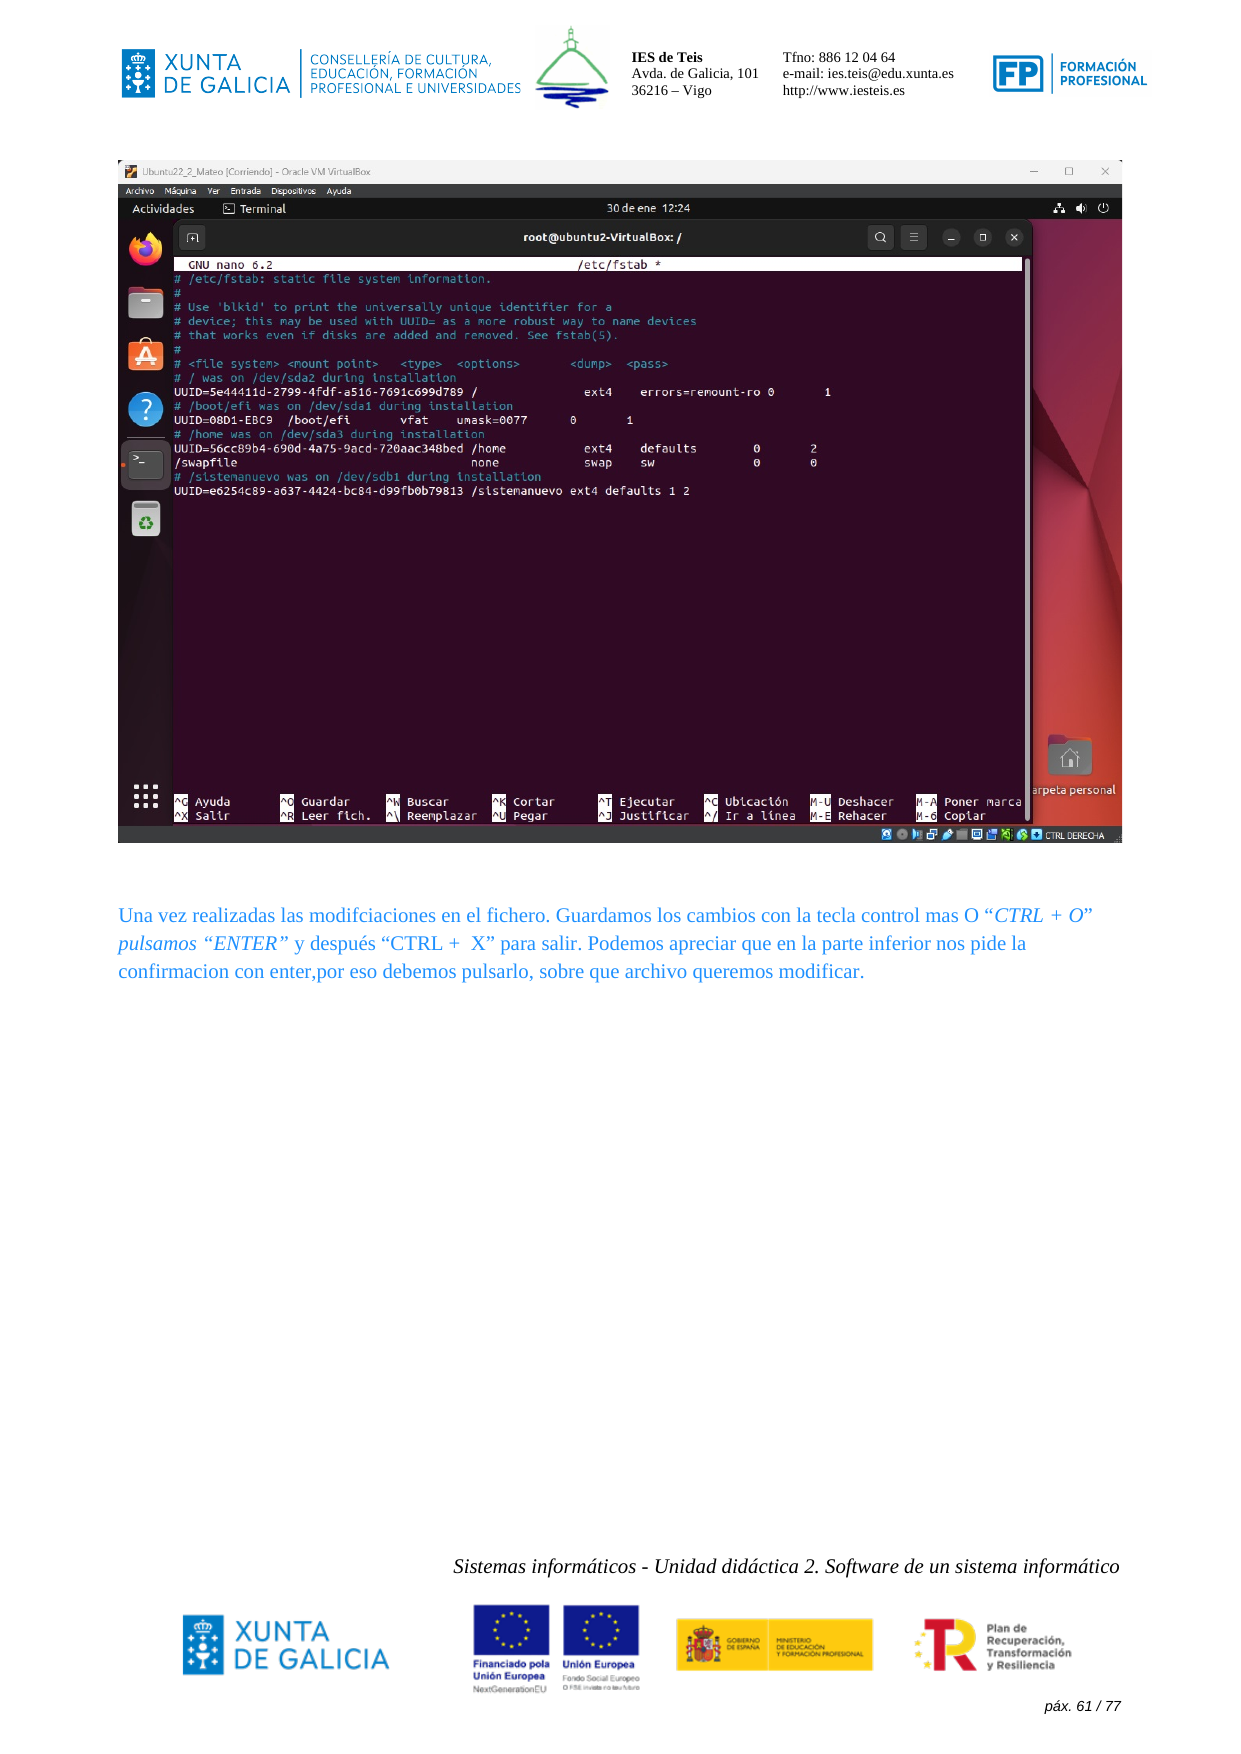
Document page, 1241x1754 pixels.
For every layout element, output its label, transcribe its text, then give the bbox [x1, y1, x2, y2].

picture [182, 1593, 1085, 1700]
picture [534, 25, 611, 110]
picture [118, 160, 1123, 843]
picture [121, 49, 521, 98]
picture [989, 50, 1153, 97]
text Una vez realizadas las modifciaciones en el fichero. Guardamos los cambios con la tecla control mas O “CTRL + O” pulsamos “ENTER” y después “CTRL + X” para salir. Podemos apreciar que en la parte inferior nos pide la confirmacion con enter,por eso debemos pulsarlo, sobre que archivo queremos modificar. [118, 903, 1122, 983]
